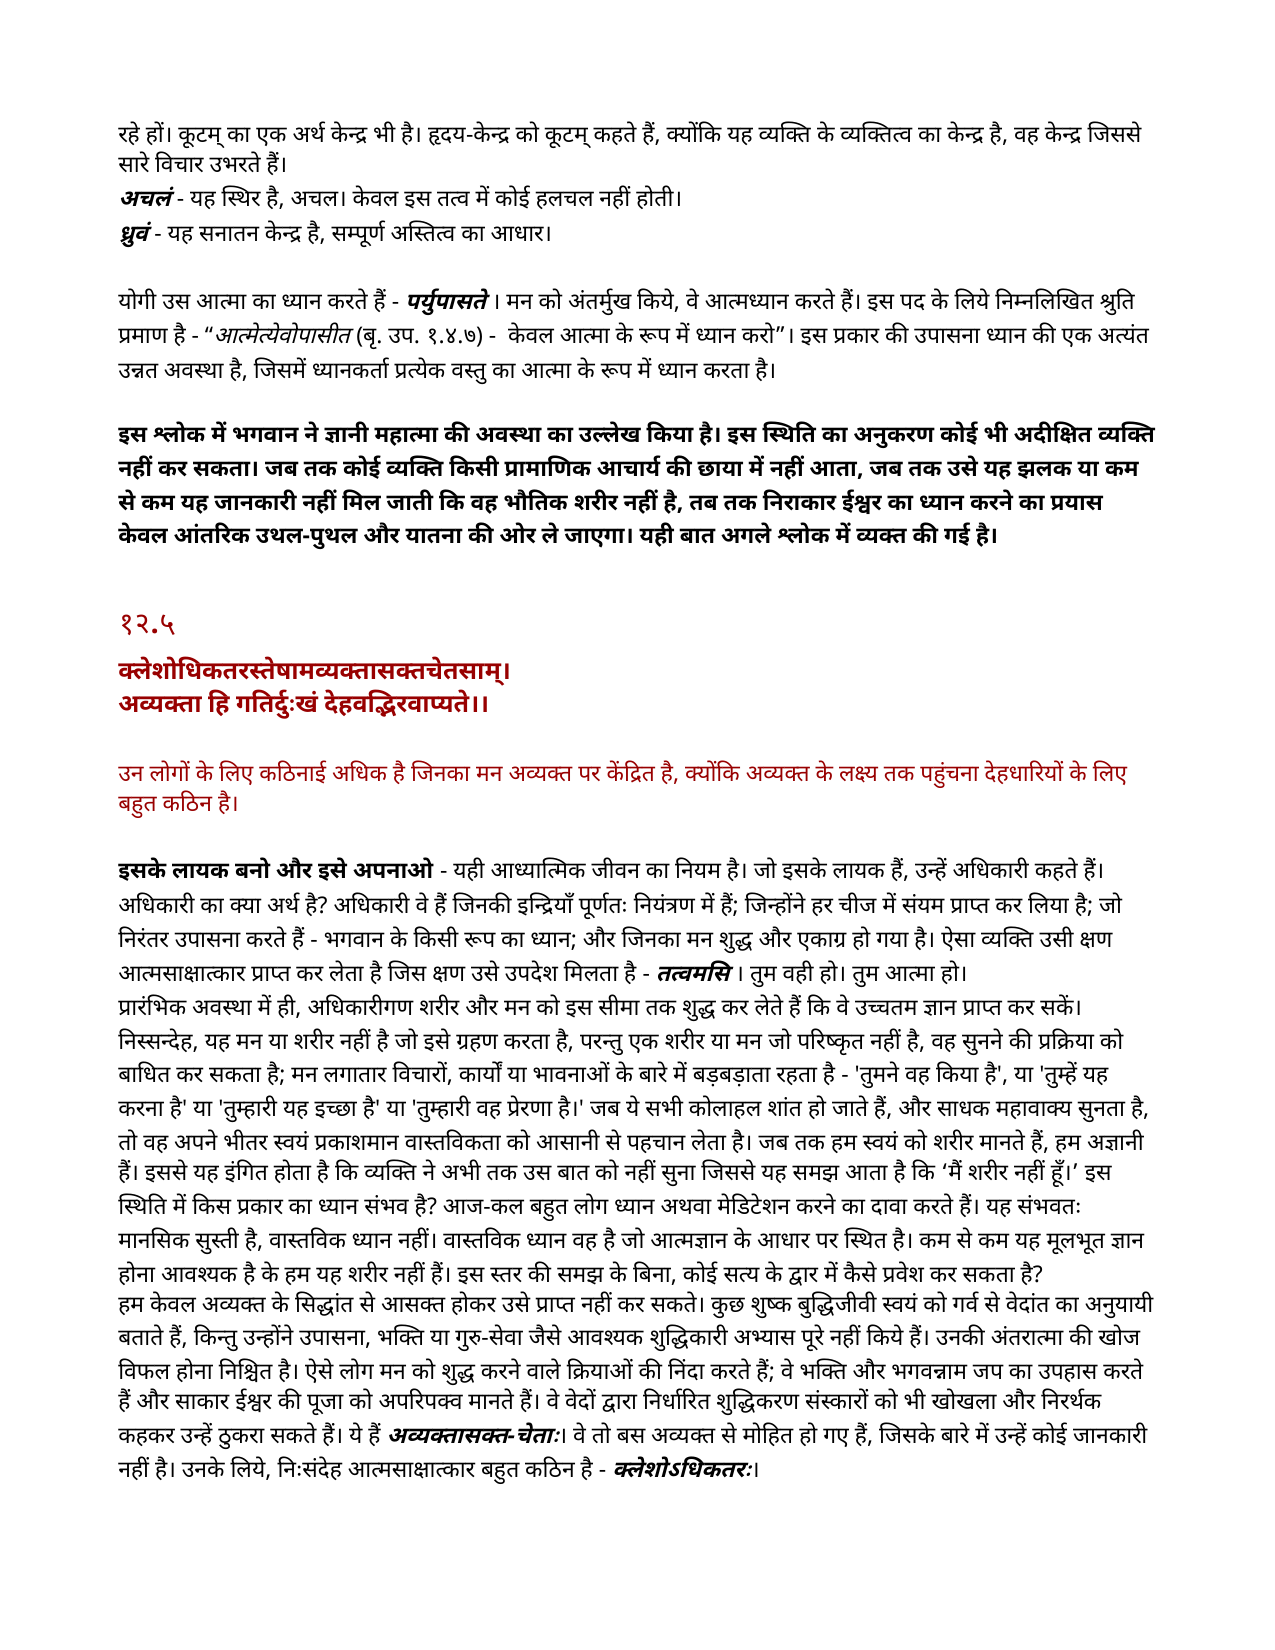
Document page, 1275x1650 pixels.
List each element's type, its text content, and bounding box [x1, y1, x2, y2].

text हम केवल अव्यक्त के सिद्धांत से आसक्त होकर उसे प्राप्त नहीं कर सकते। कुछ शुष्क बुद्धिजीवी स्वयं को गर्व से वेदांत का अनुयायी बताते हैं, किन्तु उन्होंने उपासना, भक्ति या गुरु-सेवा जैसे आवश्यक शुद्धिकारी अभ्यास पूरे नहीं किये हैं। उनकी अंतरात्मा की खोज विफल होना निश्चित है। ऐसे लोग मन को शुद्ध करने वाले क्रियाओं की निंदा करते हैं; वे भक्ति और भगवन्नाम जप का उपहास करते हैं और साकार ईश्वर की पूजा को अपरिपक्व मानते हैं। वे वेदों द्वारा निर्धारित शुद्धिकरण संस्कारों को भी खोखला और निरर्थक कहकर उन्हें ठुकरा सकते हैं। ये हैं अव्यक्तासक्त-चेताः। वे तो बस अव्यक्त से मोहित हो गए हैं, जिसके बारे में उन्हें कोई जानकारी नहीं है। उनके लिये, निःसंदेह आत्मसाक्षात्कार बहुत कठिन है - क्लेशोऽधिकतरः। [118, 1291, 1157, 1487]
text इस श्लोक में भगवान ने ज्ञानी महात्मा की अवस्था का उल्लेख किया है। इस स्थिति का अनुकरण कोई भी अदीक्षित व्यक्ति नहीं कर सकता। जब तक कोई व्यक्ति किसी प्रामाणिक आचार्य की छाया में नहीं आता, जब तक उसे यह झलक या कम से कम यह जानकारी नहीं मिल जाती कि वह भौतिक शरीर नहीं है, तब तक निराकार ईश्वर का ध्यान करने का प्रयास केवल आंतरिक उथल-पुथल और यातना की ओर ले जाएगा। यही बात अगले श्लोक में व्यक्त की गई है। [118, 422, 1157, 553]
text उन लोगों के लिए कठिनाई अधिक है जिनका मन अव्यक्त पर केंद्रित है, क्योंकि अव्यक्त के लक्ष्य तक पहुंचना देहधारियों के लिए बहुत कठिन है। [118, 757, 1157, 820]
text योगी उस आत्मा का ध्यान करते हैं - पर्युपासते । मन को अंतर्मुख किये, वे आत्मध्यान करते हैं। इस पद के लिये निम्नलिखित श्रुति प्रमाण है - “आत्मेत्येवोपासीत (बृ. उप. १.४.७) - केवल आत्मा के रूप में ध्यान करो”। इस प्रकार की उपासना ध्यान की एक अत्यंत उन्नत अवस्था है, जिसमें ध्यानकर्ता प्रत्येक वस्तु का आत्मा के रूप में ध्यान करता है। [118, 285, 1157, 388]
text इसके लायक बनो और इसे अपनाओ - यही आध्यात्मिक जीवन का नियम है। जो इसके लायक हैं, उन्हें अधिकारी कहते हैं। अधिकारी का क्या अर्थ है? अधिकारी वे हैं जिनकी इन्द्रियाँ पूर्णतः नियंत्रण में हैं; जिन्होंने हर चीज में संयम प्राप्त कर लिया है; जो निरंतर उपासना करते हैं - भगवान के किसी रूप का ध्यान; और जिनका मन शुद्ध और एकाग्र हो गया है। ऐसा व्यक्ति उसी क्षण आत्मसाक्षात्कार प्राप्त कर लेता है जिस क्षण उसे उपदेश मिलता है - तत्वमसि । तुम वही हो। तुम आत्मा हो। [118, 854, 1157, 991]
text ध्रुवं - यह सनातन केन्द्र है, सम्पूर्ण अस्तित्व का आधार। [118, 217, 1157, 251]
text क्लेशोधिकतरस्तेषामव्यक्तासक्तचेतसाम्। [118, 657, 1157, 690]
text अव्यक्ता हि गतिर्दुःखं देहवद्भिरवाप्यते।। [118, 690, 1157, 723]
text प्रारंभिक अवस्था में ही, अधिकारीगण शरीर और मन को इस सीमा तक शुद्ध कर लेते हैं कि वे उच्चतम ज्ञान प्राप्त कर सकें। निस्सन्देह, यह मन या शरीर नहीं है जो इसे ग्रहण करता है, परन्तु एक शरीर या मन जो परिष्कृत नहीं है, वह सुनने की प्रक्रिया को बाधित कर सकता है; मन लगातार विचारों, कार्यों या भावनाओं के बारे में बड़बड़ाता रहता है - 'तुमने वह किया है', या 'तुम्हें यह करना है' या 'तुम्हारी यह इच्छा है' या 'तुम्हारी वह प्रेरणा है।' जब ये सभी कोलाहल शांत हो जाते हैं, और साधक महावाक्य सुनता है, तो वह अपने भीतर स्वयं प्रकाशमान वास्तविकता को आसानी से पहचान लेता है। जब तक हम स्वयं को शरीर मानते हैं, हम अज्ञानी हैं। इससे यह इंगित होता है कि व्यक्ति ने अभी तक उस बात को नहीं सुना जिससे यह समझ आता है कि ‘मैं शरीर नहीं हूँ।’ इस स्थिति में किस प्रकार का ध्यान संभव है? आज-कल बहुत लोग ध्यान अथवा मेडिटेशन करने का दावा करते हैं। यह संभवतः मानसिक सुस्ती है, वास्तविक ध्यान नहीं। वास्तविक ध्यान वह है जो आत्मज्ञान के आधार पर स्थित है। कम से कम यह मूलभूत ज्ञान होना आवश्यक है के हम यह शरीर नहीं हैं। इस स्तर की समझ के बिना, कोई सत्य के द्वार में कैसे प्रवेश कर सकता है? [118, 991, 1157, 1291]
subtitle १२.५ [118, 602, 1157, 645]
text रहे हों। कूटम् का एक अर्थ केन्द्र भी है। हृदय-केन्द्र को कूटम् कहते हैं, क्योंकि यह व्यक्ति के व्यक्तित्व का केन्द्र है, वह केन्द्र जिससे सारे विचार उभरते हैं। [118, 118, 1157, 182]
text अचलं - यह स्थिर है, अचल। केवल इस तत्व में कोई हलचल नहीं होती। [118, 182, 1157, 217]
